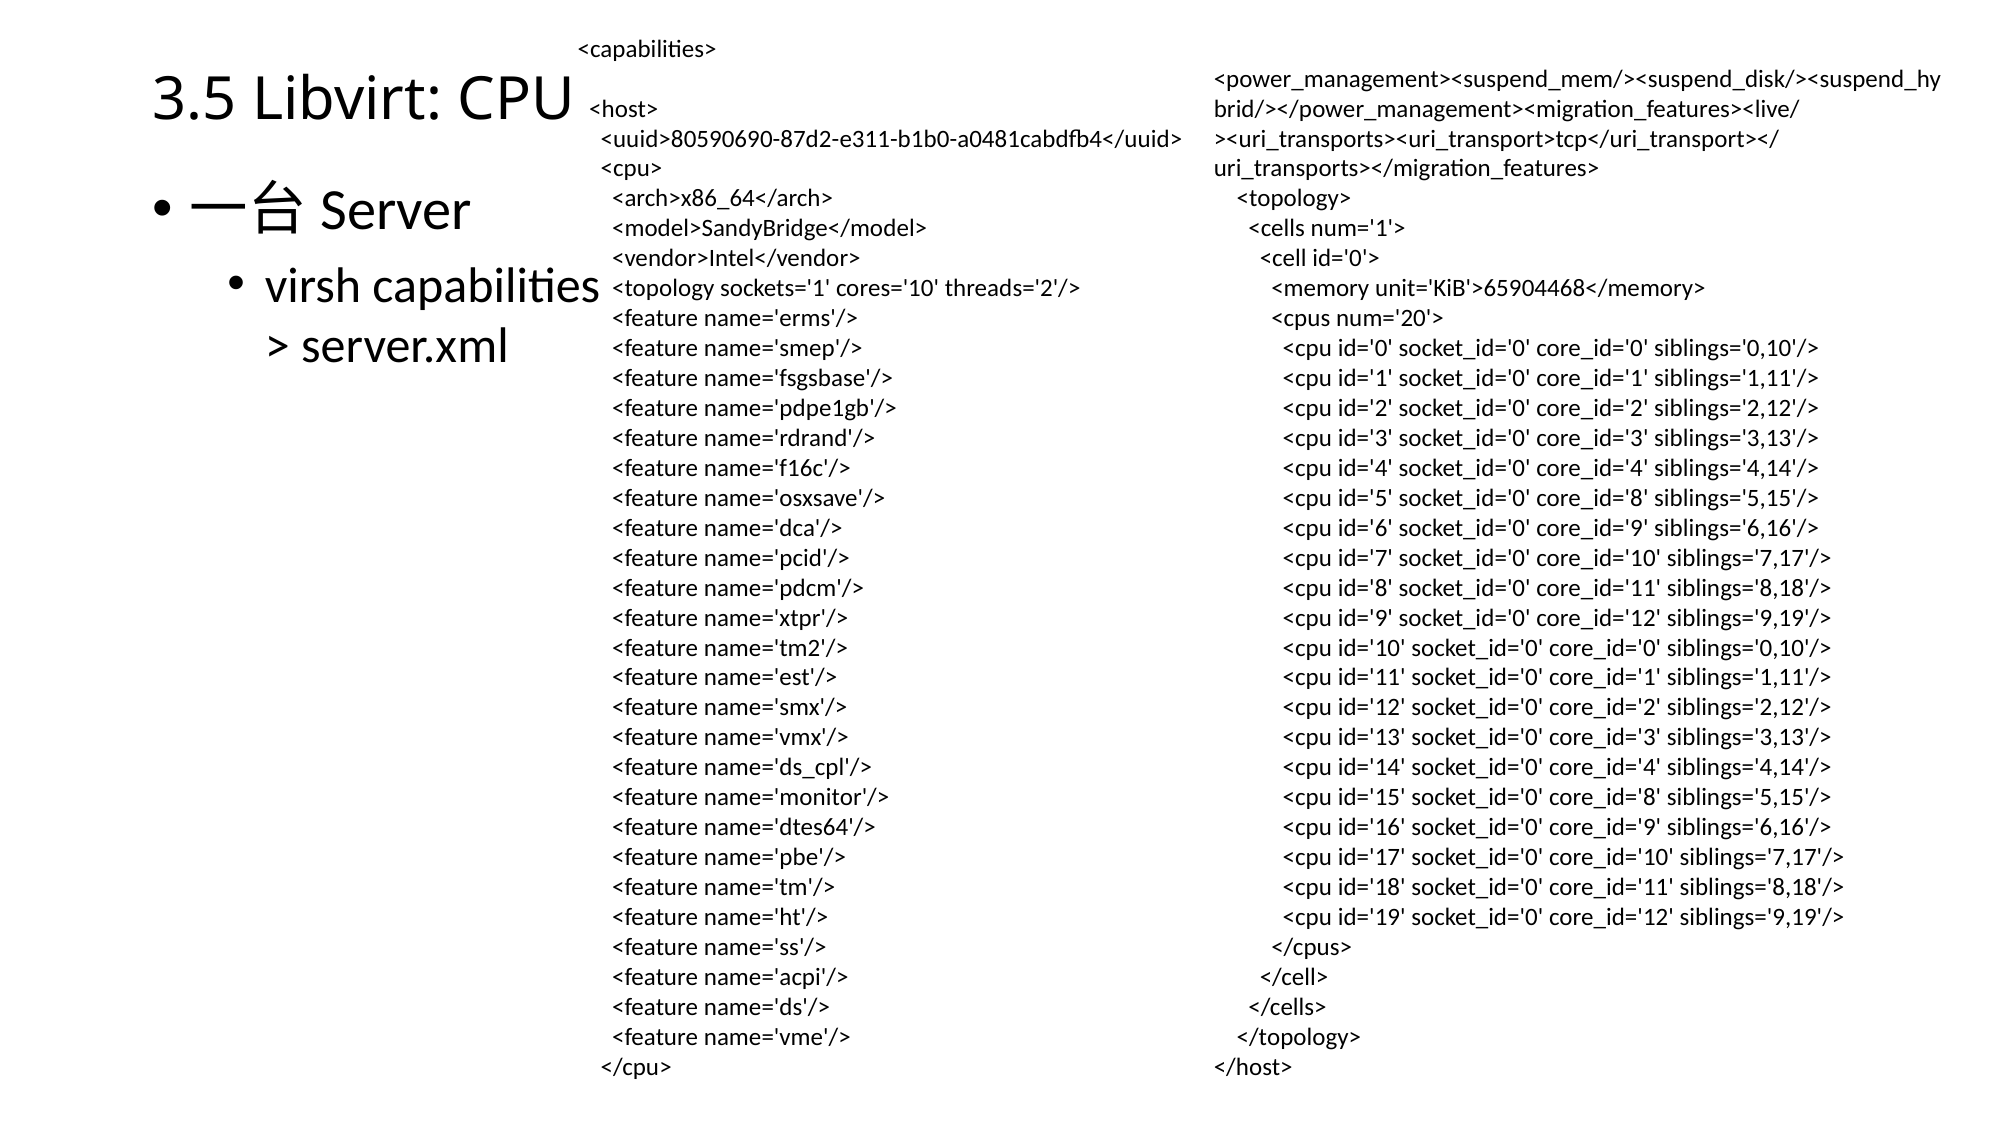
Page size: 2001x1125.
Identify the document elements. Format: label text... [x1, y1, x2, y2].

title 3.5 Libvirt: CPU [137, 59, 562, 140]
text_box <capabilities> <host> <uuid>80590690-87d2-e311-b1b0-a0481cabdfb4</uuid> <cpu> <arch>x86_64</arch> <model>SandyBridge</model> <vendor>Intel</vendor> <topology sockets='1' cores='10' threads='2'/> <feature name='erms'/> <feature name='smep'/> <feature name='fsgsbase'/> <feature name='pdpe1gb'/> <feature name='rdrand'/> <feature name='f16c'/> <feature name='osxsave'/> <feature name='dca'/> <feature name='pcid'/> <feature name='pdcm'/> <feature name='xtpr'/> <feature name='tm2'/> <feature name='est'/> <feature name='smx'/> <feature name='vmx'/> <feature name='ds_cpl'/> <feature name='monitor'/> <feature name='dtes64'/> <feature name='pbe'/> <feature name='tm'/> <feature name='ht'/> <feature name='ss'/> <feature name='acpi'/> <feature name='ds'/> <feature name='vme'/> </cpu> [562, 24, 1198, 1088]
text_box <power_management><suspend_mem/><suspend_disk/><suspend_hybrid/></power_management><migration_features><live/><uri_transports><uri_transport>tcp</uri_transport></uri_transports></migration_features> <topology> <cells num='1'> <cell id='0'> <memory unit='KiB'>65904468</memory> <cpus num='20'> <cpu id='0' socket_id='0' core_id='0' siblings='0,10'/> <cpu id='1' socket_id='0' core_id='1' siblings='1,11'/> <cpu id='2' socket_id='0' core_id='2' siblings='2,12'/> <cpu id='3' socket_id='0' core_id='3' siblings='3,13'/> <cpu id='4' socket_id='0' core_id='4' siblings='4,14'/> <cpu id='5' socket_id='0' core_id='8' siblings='5,15'/> <cpu id='6' socket_id='0' core_id='9' siblings='6,16'/> <cpu id='7' socket_id='0' core_id='10' siblings='7,17'/> <cpu id='8' socket_id='0' core_id='11' siblings='8,18'/> <cpu id='9' socket_id='0' core_id='12' siblings='9,19'/> <cpu id='10' socket_id='0' core_id='0' siblings='0,10'/> <cpu id='11' socket_id='0' core_id='1' siblings='1,11'/> <cpu id='12' socket_id='0' core_id='2' siblings='2,12'/> <cpu id='13' socket_id='0' core_id='3' siblings='3,13'/> <cpu id='14' socket_id='0' core_id='4' siblings='4,14'/> <cpu id='15' socket_id='0' core_id='8' siblings='5,15'/> <cpu id='16' socket_id='0' core_id='9' siblings='6,16'/> <cpu id='17' socket_id='0' core_id='10' siblings='7,17'/> <cpu id='18' socket_id='0' core_id='11' siblings='8,18'/> <cpu id='19' socket_id='0' core_id='12' siblings='9,19'/> </cpus> </cell> </cells> </topology> </host> [1198, 24, 1964, 1088]
list 一台Server virsh capabilities > server.xml [137, 171, 562, 1014]
